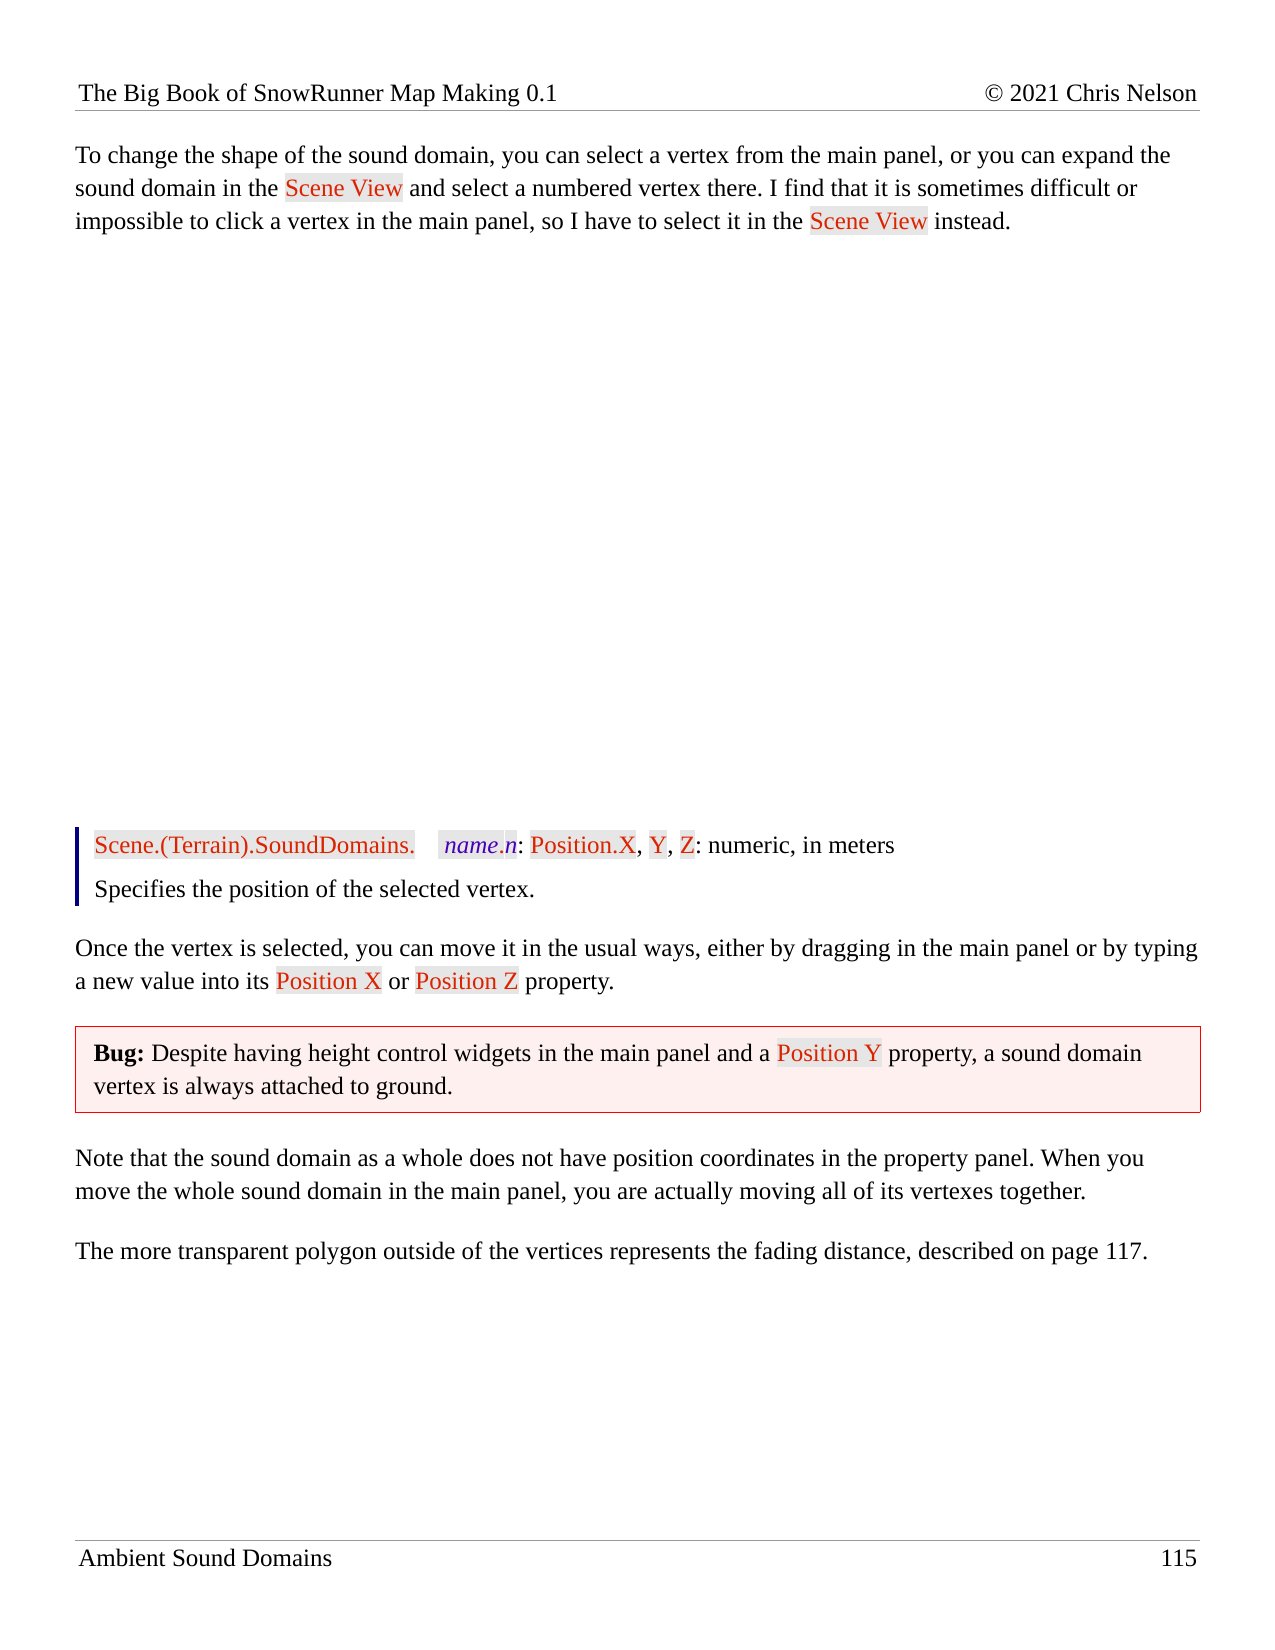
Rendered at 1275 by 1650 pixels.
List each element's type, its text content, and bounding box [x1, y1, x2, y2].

text Scene.(Terrain).SoundDomains. name.n: Position.X, Y, Z: numeric, in meters [79, 827, 1200, 859]
list Despite having height control widgets in the main panel and a Position Y property, a sound domain vertex is always attached to ground. [76, 1027, 1200, 1112]
text To change the shape of the sound domain, you can select a vertex from the main panel, or you can expand the sound domain in the Scene View and select a numbered vertex there. I find that it is sometimes difficult or impossible to click a vertex in the main panel, so I have to select it in the Scene View instead. [75, 140, 1200, 235]
text Specifies the position of the selected vertex. [79, 871, 1200, 906]
text The more transparent polygon outside of the vertices represents the fading distance, described on page 117. [75, 1236, 1200, 1265]
text Once the vertex is selected, you can move it in the usual ways, either by dragging in the main panel or by typing a new value into its Position X or Position Z property. [75, 933, 1200, 994]
text Note that the sound domain as a whole does not have position coordinates in the property panel. When you move the whole sound domain in the main panel, you are actually moving all of its vertexes together. [75, 1143, 1200, 1205]
